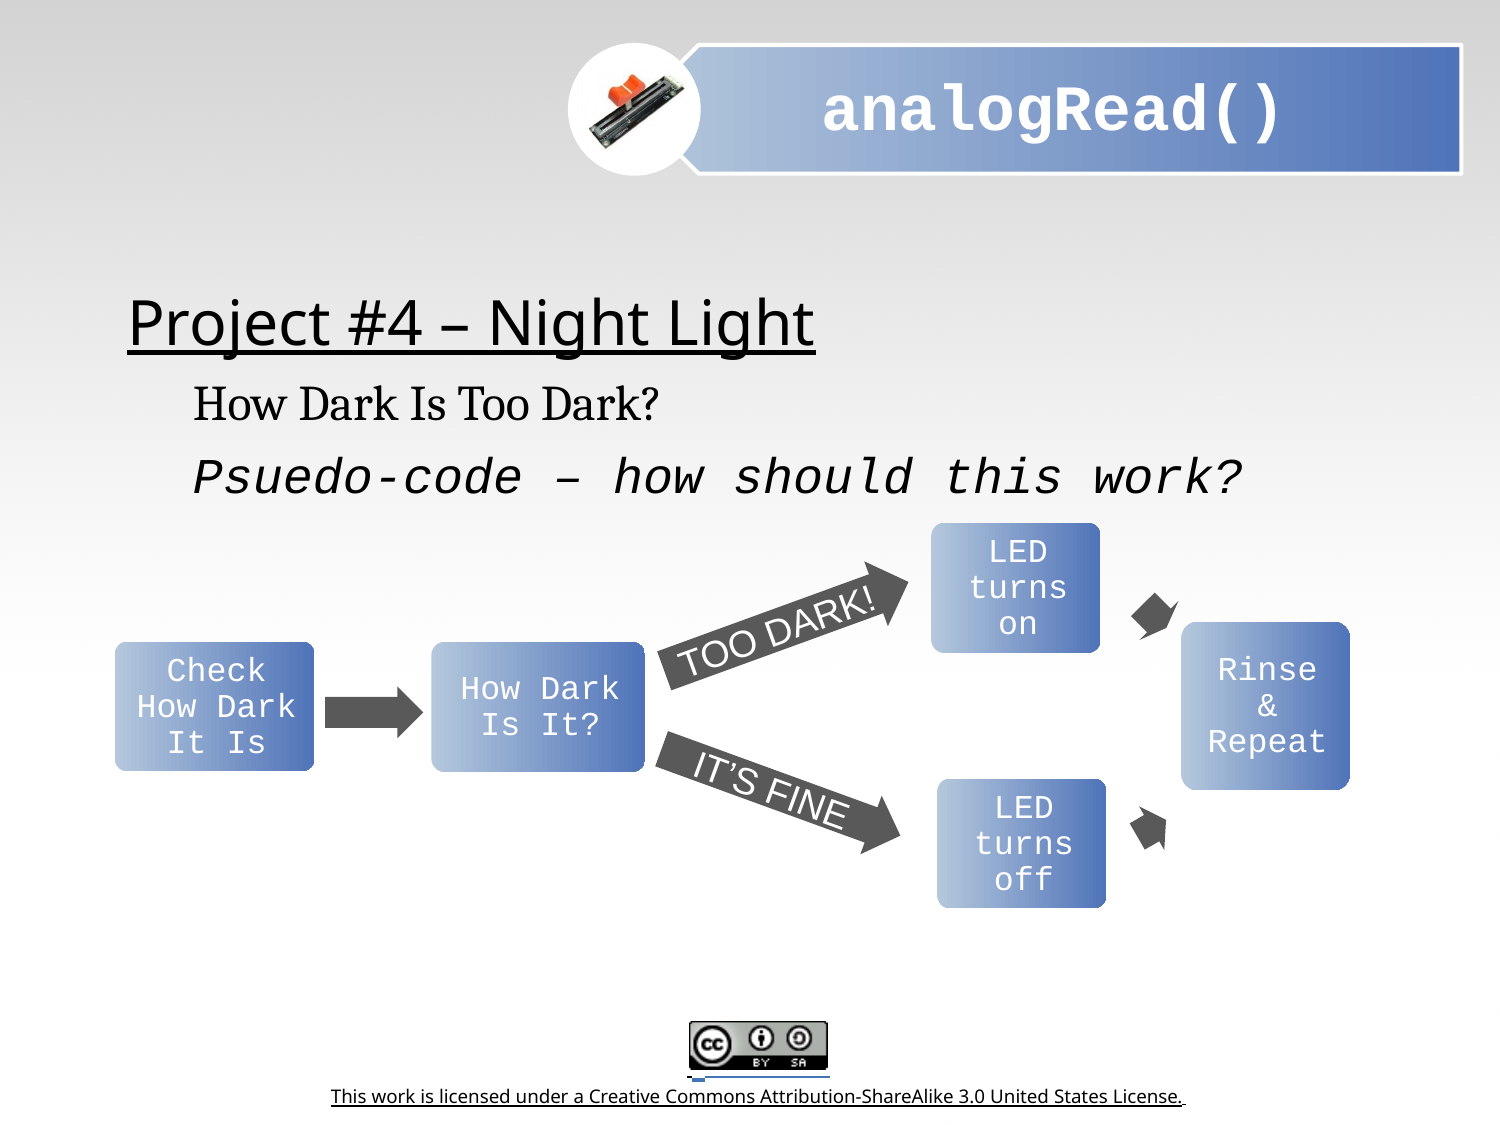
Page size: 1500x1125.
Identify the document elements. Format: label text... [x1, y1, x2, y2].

text_box LED turns on [931, 523, 1101, 653]
list Project #4 – Night Light How Dark Is Too Dark? Psuedo-code – how should this work? [112, 275, 1388, 1000]
text_box Rinse & Repeat [1180, 621, 1351, 791]
text_box TOO DARK! [657, 561, 909, 691]
text_box LED turns off [937, 778, 1107, 909]
text_box IT’S FINE [655, 731, 901, 855]
text_box How Dark Is It? [431, 642, 646, 772]
picture [0, 0, 1500, 1125]
text_box Check How Dark It Is [114, 641, 315, 772]
text_box [1131, 592, 1179, 641]
text_box [1129, 806, 1167, 851]
text_box analogRead() [680, 45, 1462, 174]
text_box [570, 45, 699, 174]
text_box [325, 686, 424, 739]
